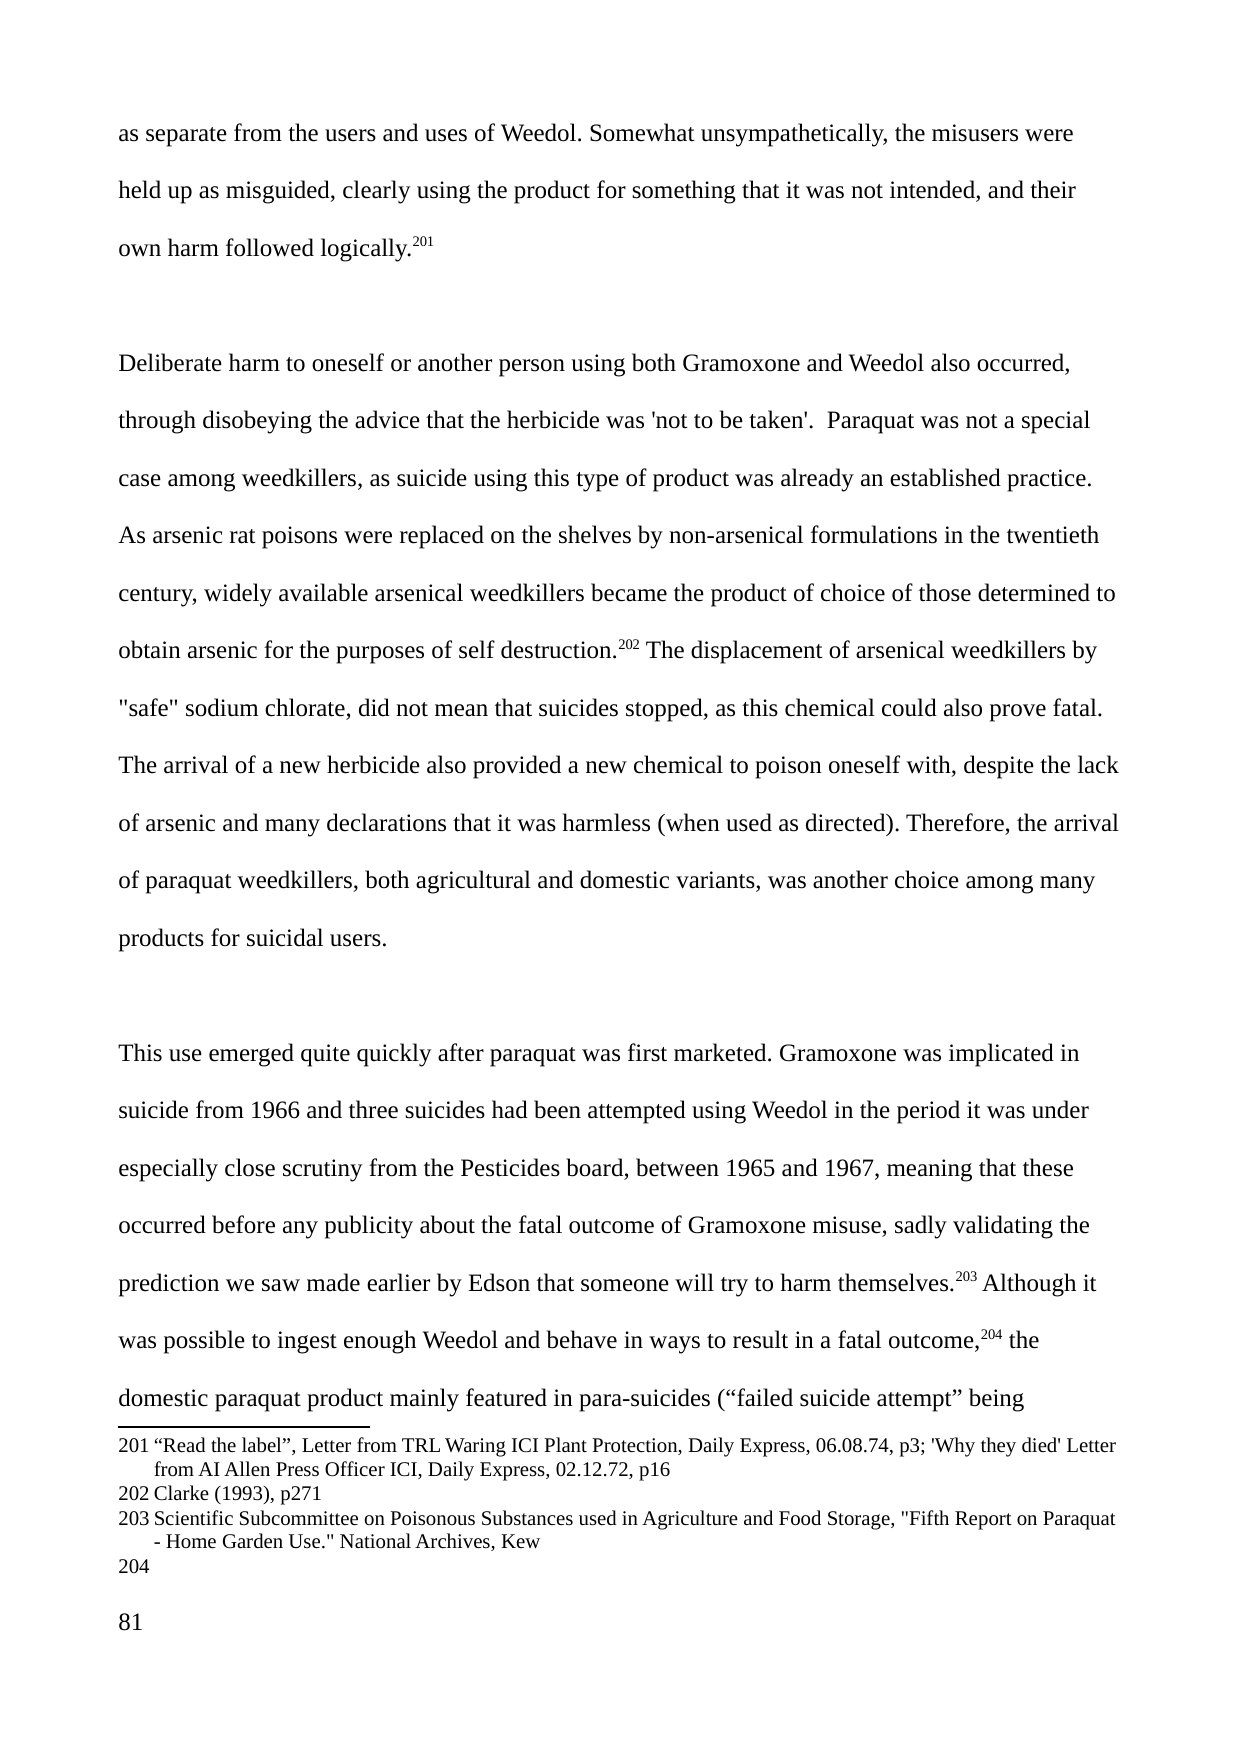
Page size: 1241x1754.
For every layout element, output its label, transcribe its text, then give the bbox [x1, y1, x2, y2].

text Scientific Subcommittee on Poisonous Substances used in Agriculture and Food Storage, "Fifth Report on Paraquat - Home Garden Use." National Archives, Kew [118, 1505, 1122, 1553]
text as separate from the users and uses of Weedol. Somewhat unsympathetically, the misusers were held up as misguided, clearly using the product for something that it was not intended, and their own harm followed logically. [118, 118, 1122, 262]
text Deliberate harm to oneself or another person using both Gramoxone and Weedol also occurred, through disobeying the advice that the herbicide was 'not to be taken'. Paraquat was not a special case among weedkillers, as suicide using this type of product was already an established practice. As arsenic rat poisons were replaced on the shelves by non-arsenical formulations in the twentieth century, widely available arsenical weedkillers became the product of choice of those determined to obtain arsenic for the purposes of self destruction. The displacement of arsenical weedkillers by "safe" sodium chlorate, did not mean that suicides stopped, as this chemical could also prove fatal. The arrival of a new herbicide also provided a new chemical to poison oneself with, despite the lack of arsenic and many declarations that it was harmless (when used as directed). Therefore, the arrival of paraquat weedkillers, both agricultural and domestic variants, was another choice among many products for suicidal users. [118, 348, 1122, 952]
text “Read the label”, Letter from TRL Waring ICI Plant Protection, Daily Express, 06.08.74, p3; 'Why they died' Letter from AI Allen Press Officer ICI, Daily Express, 02.12.72, p16 [118, 1433, 1122, 1481]
text This use emerged quite quickly after paraquat was first marketed. Gramoxone was implicated in suicide from 1966 and three suicides had been attempted using Weedol in the period it was under especially close scrutiny from the Pesticides board, between 1965 and 1967, meaning that these occurred before any publicity about the fatal outcome of Gramoxone misuse, sadly validating the prediction we saw made earlier by Edson that someone will try to harm themselves. Although it was possible to ingest enough Weedol and behave in ways to result in a fatal outcome, the domestic paraquat product mainly featured in para-suicides (“failed suicide attempt” being [118, 1038, 1122, 1412]
text Clarke (1993), p271 [118, 1481, 1122, 1505]
